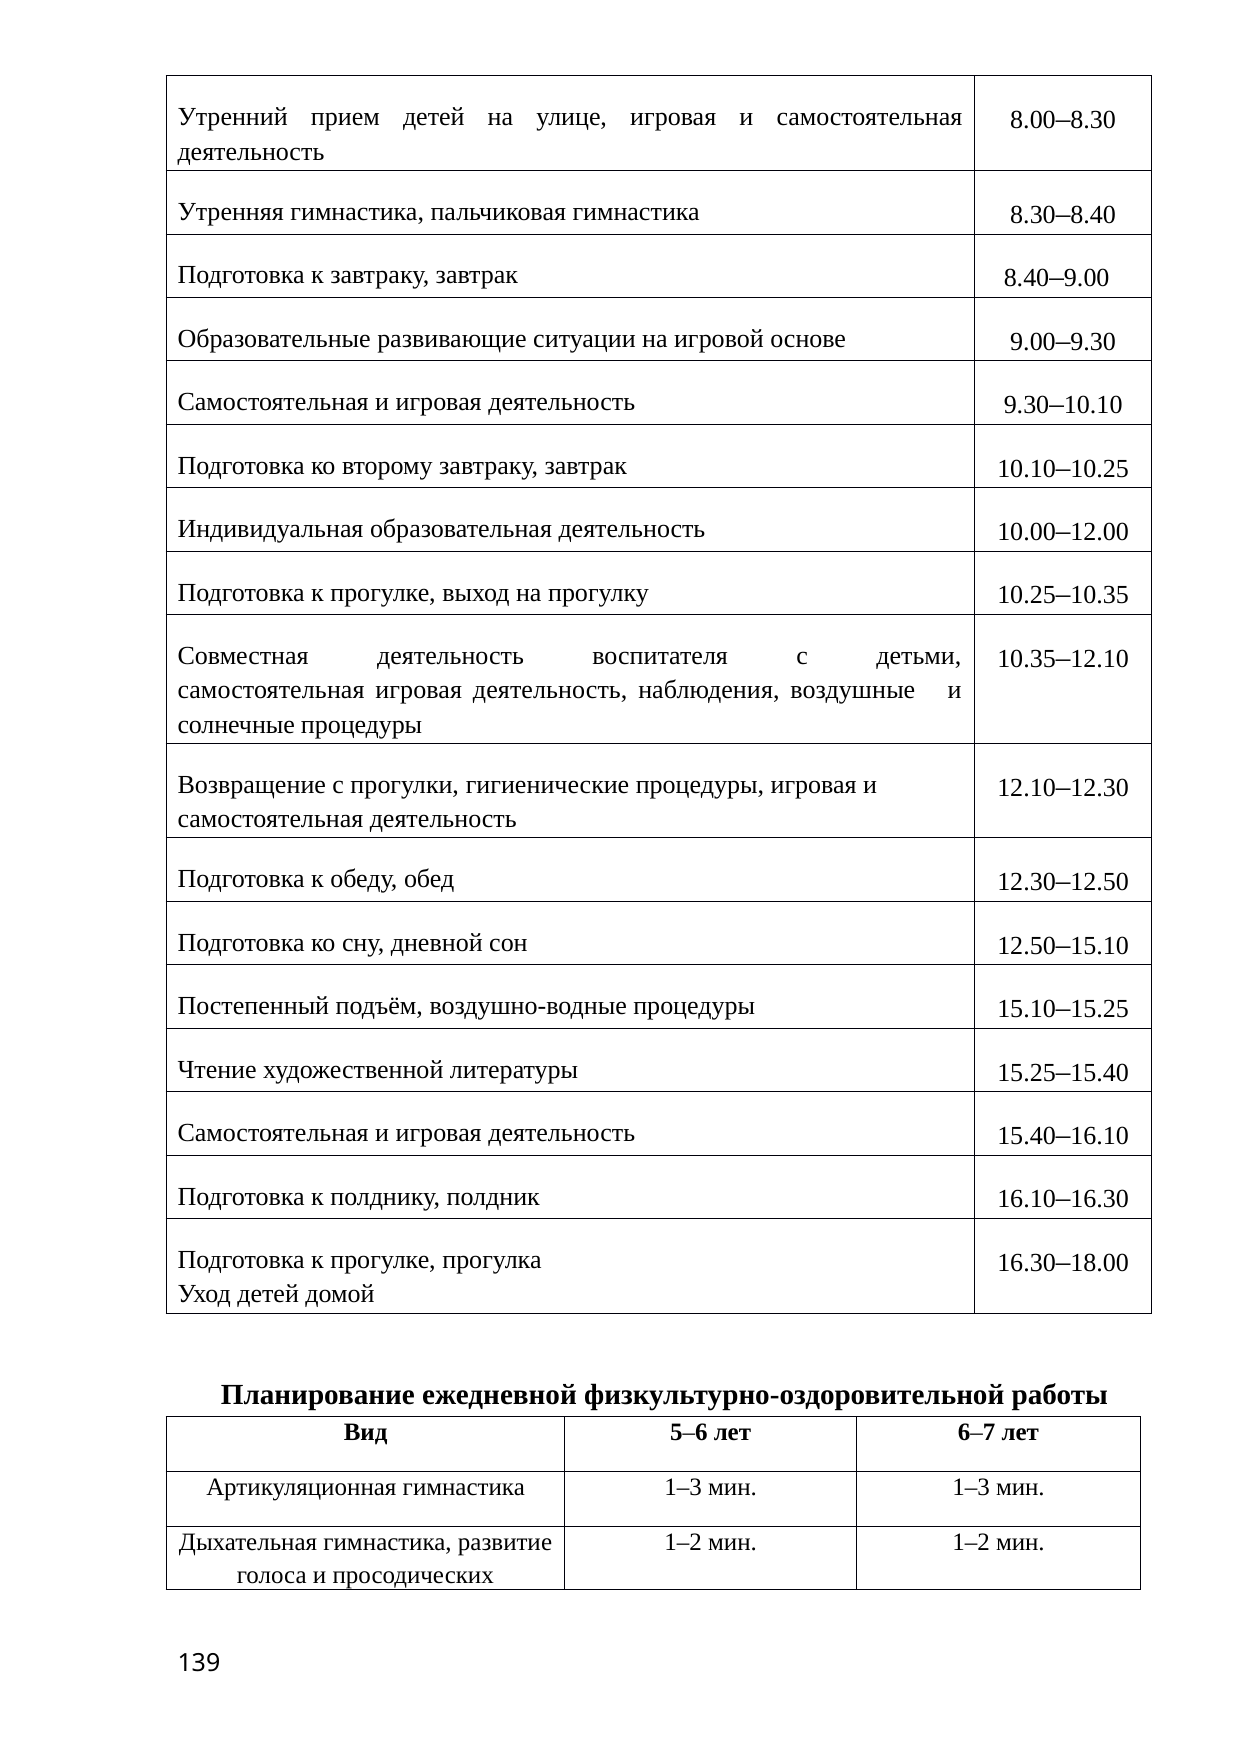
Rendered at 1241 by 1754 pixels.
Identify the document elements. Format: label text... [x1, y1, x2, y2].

table_cell Подготовка ко второму завтраку, завтрак [167, 425, 974, 487]
table_cell Утренняя гимнастика, пальчиковая гимнастика [167, 171, 974, 233]
table_cell 12.10–12.30 [975, 744, 1151, 837]
table_cell 8.30–8.40 [975, 171, 1151, 233]
table_cell Подготовка к прогулке, прогулка Уход детей домой [167, 1219, 974, 1313]
table_cell Чтение художественной литературы [167, 1029, 974, 1091]
table_cell Образовательные развивающие ситуации на игровой основе [167, 298, 974, 360]
table_cell 15.25–15.40 [975, 1029, 1151, 1091]
table_cell 15.10–15.25 [975, 965, 1151, 1028]
table_cell 10.00–12.00 [975, 488, 1151, 551]
table_cell 1–2 мин. [565, 1527, 856, 1589]
table_cell Возвращение с прогулки, гигиенические процедуры, игровая и самостоятельная деятельность [167, 744, 974, 837]
table_cell 1–3 мин. [857, 1472, 1140, 1526]
table_cell 16.10–16.30 [975, 1156, 1151, 1218]
table_cell 16.30–18.00 [975, 1219, 1151, 1313]
table_cell 10.25–10.35 [975, 552, 1151, 614]
table_cell 9.00–9.30 [975, 298, 1151, 360]
table_header 5–6 лет [565, 1417, 856, 1471]
table_cell 8.00–8.30 [975, 76, 1151, 170]
table_cell Индивидуальная образовательная деятельность [167, 488, 974, 551]
table_cell 12.50–15.10 [975, 902, 1151, 964]
table_header 6–7 лет [857, 1417, 1140, 1471]
table_cell 10.10–10.25 [975, 425, 1151, 487]
table_cell Совместная деятельность воспитателя с детьми, самостоятельная игровая деятельность, наблюдения, воздушные и солнечные процедуры [167, 615, 974, 743]
table_cell Самостоятельная и игровая деятельность [167, 1092, 974, 1154]
table_cell Подготовка к прогулке, выход на прогулку [167, 552, 974, 614]
table_cell 15.40–16.10 [975, 1092, 1151, 1154]
table_cell Артикуляционная гимнастика [167, 1472, 564, 1526]
text Планирование ежедневной физкультурно-оздоровительной работы [177, 1377, 1152, 1411]
table_cell Утренний прием детей на улице, игровая и самостоятельная деятельность [167, 76, 974, 170]
table_cell Подготовка к обеду, обед [167, 838, 974, 901]
table_cell Подготовка ко сну, дневной сон [167, 902, 974, 964]
table_cell Самостоятельная и игровая деятельность [167, 361, 974, 424]
table_cell Подготовка к полднику, полдник [167, 1156, 974, 1218]
table_cell 9.30–10.10 [975, 361, 1151, 424]
table_cell 8.40–9.00 [975, 235, 1151, 297]
table_cell Подготовка к завтраку, завтрак [167, 235, 974, 297]
table_cell Дыхательная гимнастика, развитие голоса и просодических [167, 1527, 564, 1589]
table_cell 1–2 мин. [857, 1527, 1140, 1589]
table_cell Постепенный подъём, воздушно-водные процедуры [167, 965, 974, 1028]
table_cell 1–3 мин. [565, 1472, 856, 1526]
table_cell 12.30–12.50 [975, 838, 1151, 901]
table_header Вид [167, 1417, 564, 1471]
table_cell 10.35–12.10 [975, 615, 1151, 743]
